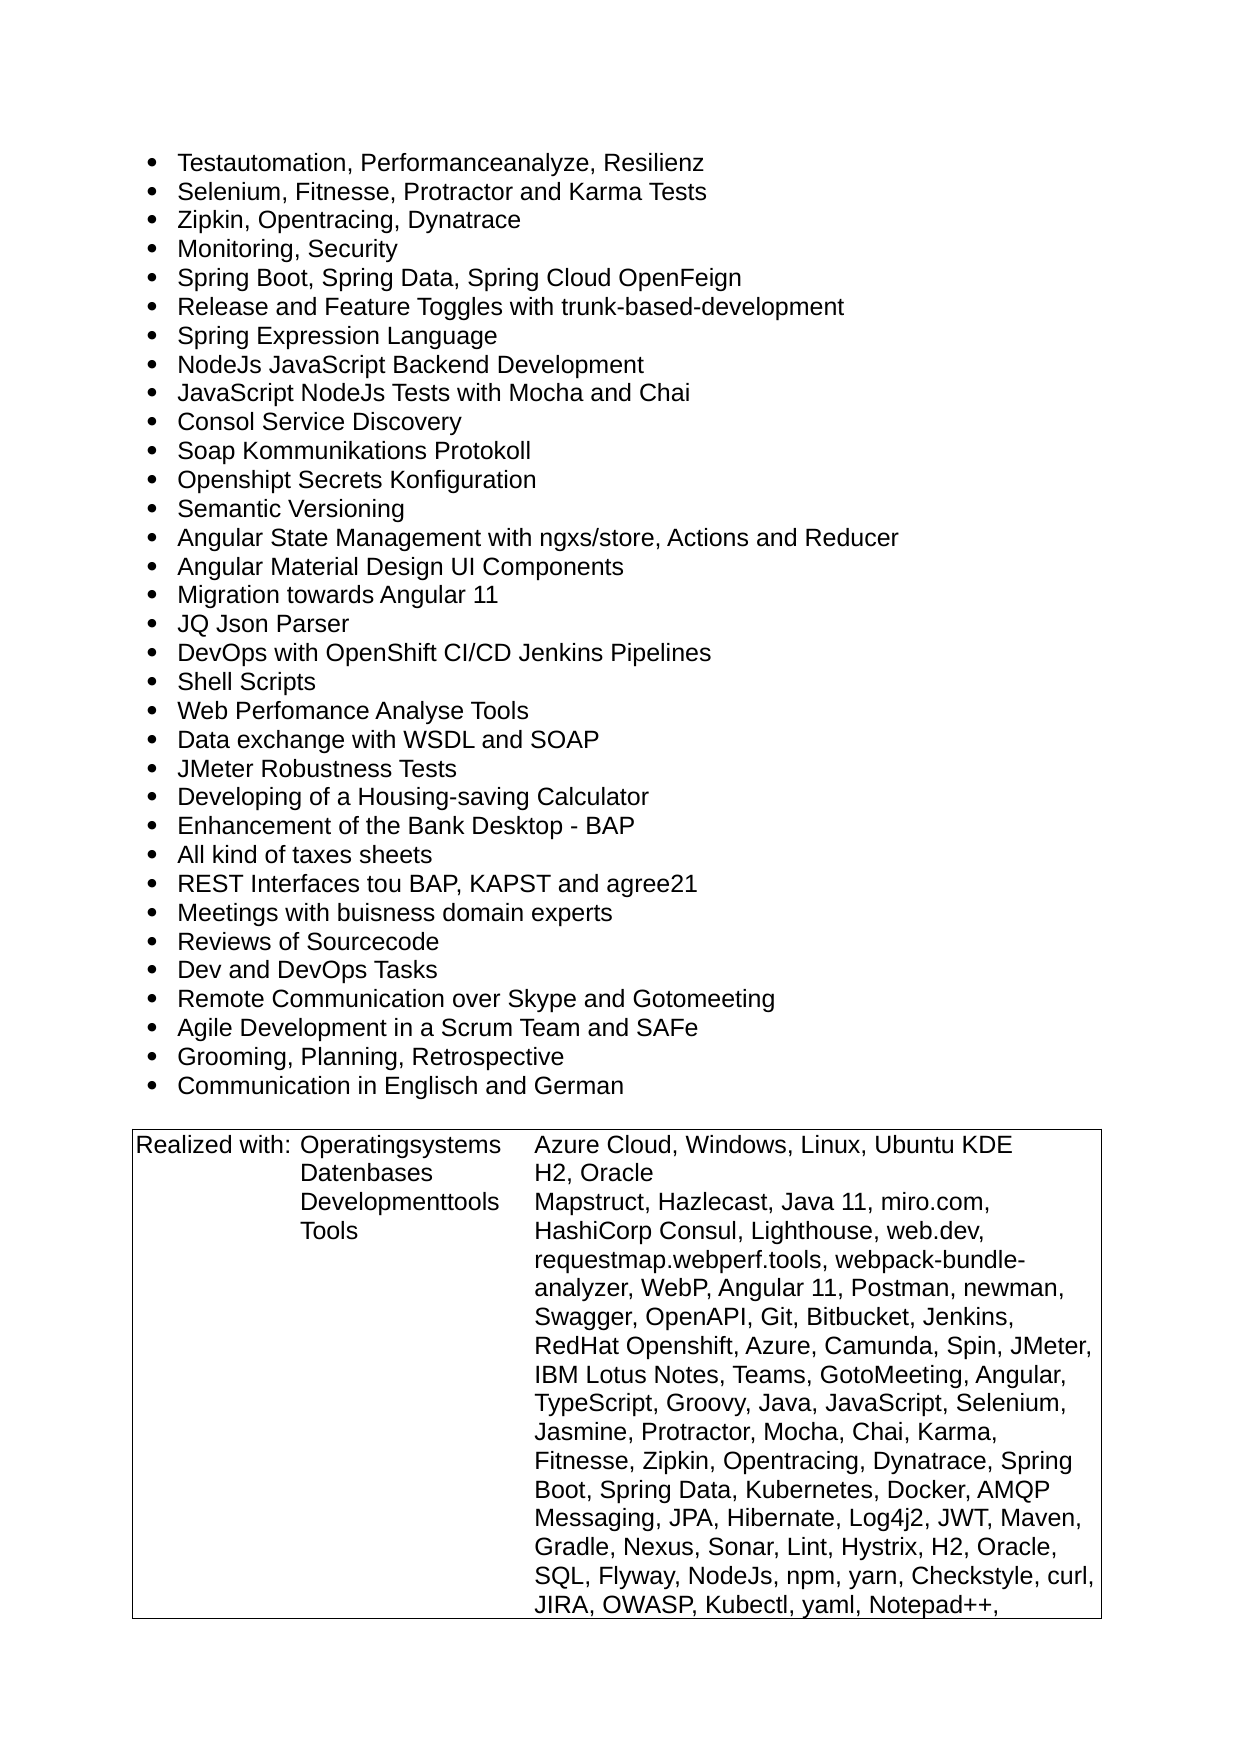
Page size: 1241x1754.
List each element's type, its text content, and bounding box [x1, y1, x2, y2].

table_cell [133, 1187, 297, 1618]
list Release and Feature Toggles with trunk-based-development [148, 292, 1104, 321]
table_cell Developmenttools Tools [297, 1187, 531, 1618]
list Developing of a Housing-saving Calculator [148, 782, 1104, 811]
list REST Interfaces tou BAP, KAPST and agree21 [148, 869, 1104, 898]
list Enhancement of the Bank Desktop - BAP [148, 811, 1104, 840]
list Remote Communication over Skype and Gotomeeting [148, 984, 1104, 1013]
list Reviews of Sourcecode [148, 927, 1104, 956]
table_header Operatingsystems Datenbases [297, 1130, 531, 1187]
list Zipkin, Opentracing, Dynatrace [148, 205, 1104, 234]
list Selenium, Fitnesse, Protractor and Karma Tests [148, 176, 1104, 205]
list All kind of taxes sheets [148, 840, 1104, 869]
list Data exchange with WSDL and SOAP [148, 725, 1104, 753]
list JQ Json Parser [148, 609, 1104, 638]
list Agile Development in a Scrum Team and SAFe [148, 1013, 1104, 1042]
list Meetings with buisness domain experts [148, 898, 1104, 927]
list Spring Expression Language [148, 321, 1104, 349]
list Consol Service Discovery [148, 407, 1104, 436]
list NodeJs JavaScript Backend Development [148, 349, 1104, 378]
list Spring Boot, Spring Data, Spring Cloud OpenFeign [148, 263, 1104, 292]
list Openshipt Secrets Konfiguration [148, 465, 1104, 494]
table_header Azure Cloud, Windows, Linux, Ubuntu KDE H2, Oracle [531, 1130, 1101, 1187]
list Soap Kommunikations Protokoll [148, 436, 1104, 465]
list Angular Material Design UI Components [148, 552, 1104, 580]
list Migration towards Angular 11 [148, 580, 1104, 609]
list Grooming, Planning, Retrospective [148, 1042, 1104, 1071]
list Angular State Management with ngxs/store, Actions and Reducer [148, 523, 1104, 552]
list JMeter Robustness Tests [148, 753, 1104, 782]
list JavaScript NodeJs Tests with Mocha and Chai [148, 378, 1104, 407]
list Semantic Versioning [148, 494, 1104, 523]
list Communication in Englisch and German [148, 1071, 1104, 1100]
list Dev and DevOps Tasks [148, 956, 1104, 984]
list Testautomation, Performanceanalyze, Resilienz [148, 148, 1104, 176]
list Shell Scripts [148, 667, 1104, 696]
table_cell Mapstruct, Hazlecast, Java 11, miro.com, HashiCorp Consul, Lighthouse, web.dev, requestmap.webperf.tools, webpack-bundle-analyzer, WebP, Angular 11, Postman, newman, Swagger, OpenAPI, Git, Bitbucket, Jenkins, RedHat Openshift, Azure, Camunda, Spin, JMeter, IBM Lotus Notes, Teams, GotoMeeting, Angular, TypeScript, Groovy, Java, JavaScript, Selenium, Jasmine, Protractor, Mocha, Chai, Karma, Fitnesse, Zipkin, Opentracing, Dynatrace, Spring Boot, Spring Data, Kubernetes, Docker, AMQP Messaging, JPA, Hibernate, Log4j2, JWT, Maven, Gradle, Nexus, Sonar, Lint, Hystrix, H2, Oracle, SQL, Flyway, NodeJs, npm, yarn, Checkstyle, curl, JIRA, OWASP, Kubectl, yaml, Notepad++, [531, 1187, 1101, 1618]
list Web Perfomance Analyse Tools [148, 696, 1104, 725]
list DevOps with OpenShift CI/CD Jenkins Pipelines [148, 638, 1104, 667]
list Monitoring, Security [148, 234, 1104, 263]
table_header Realized with: [133, 1130, 297, 1187]
